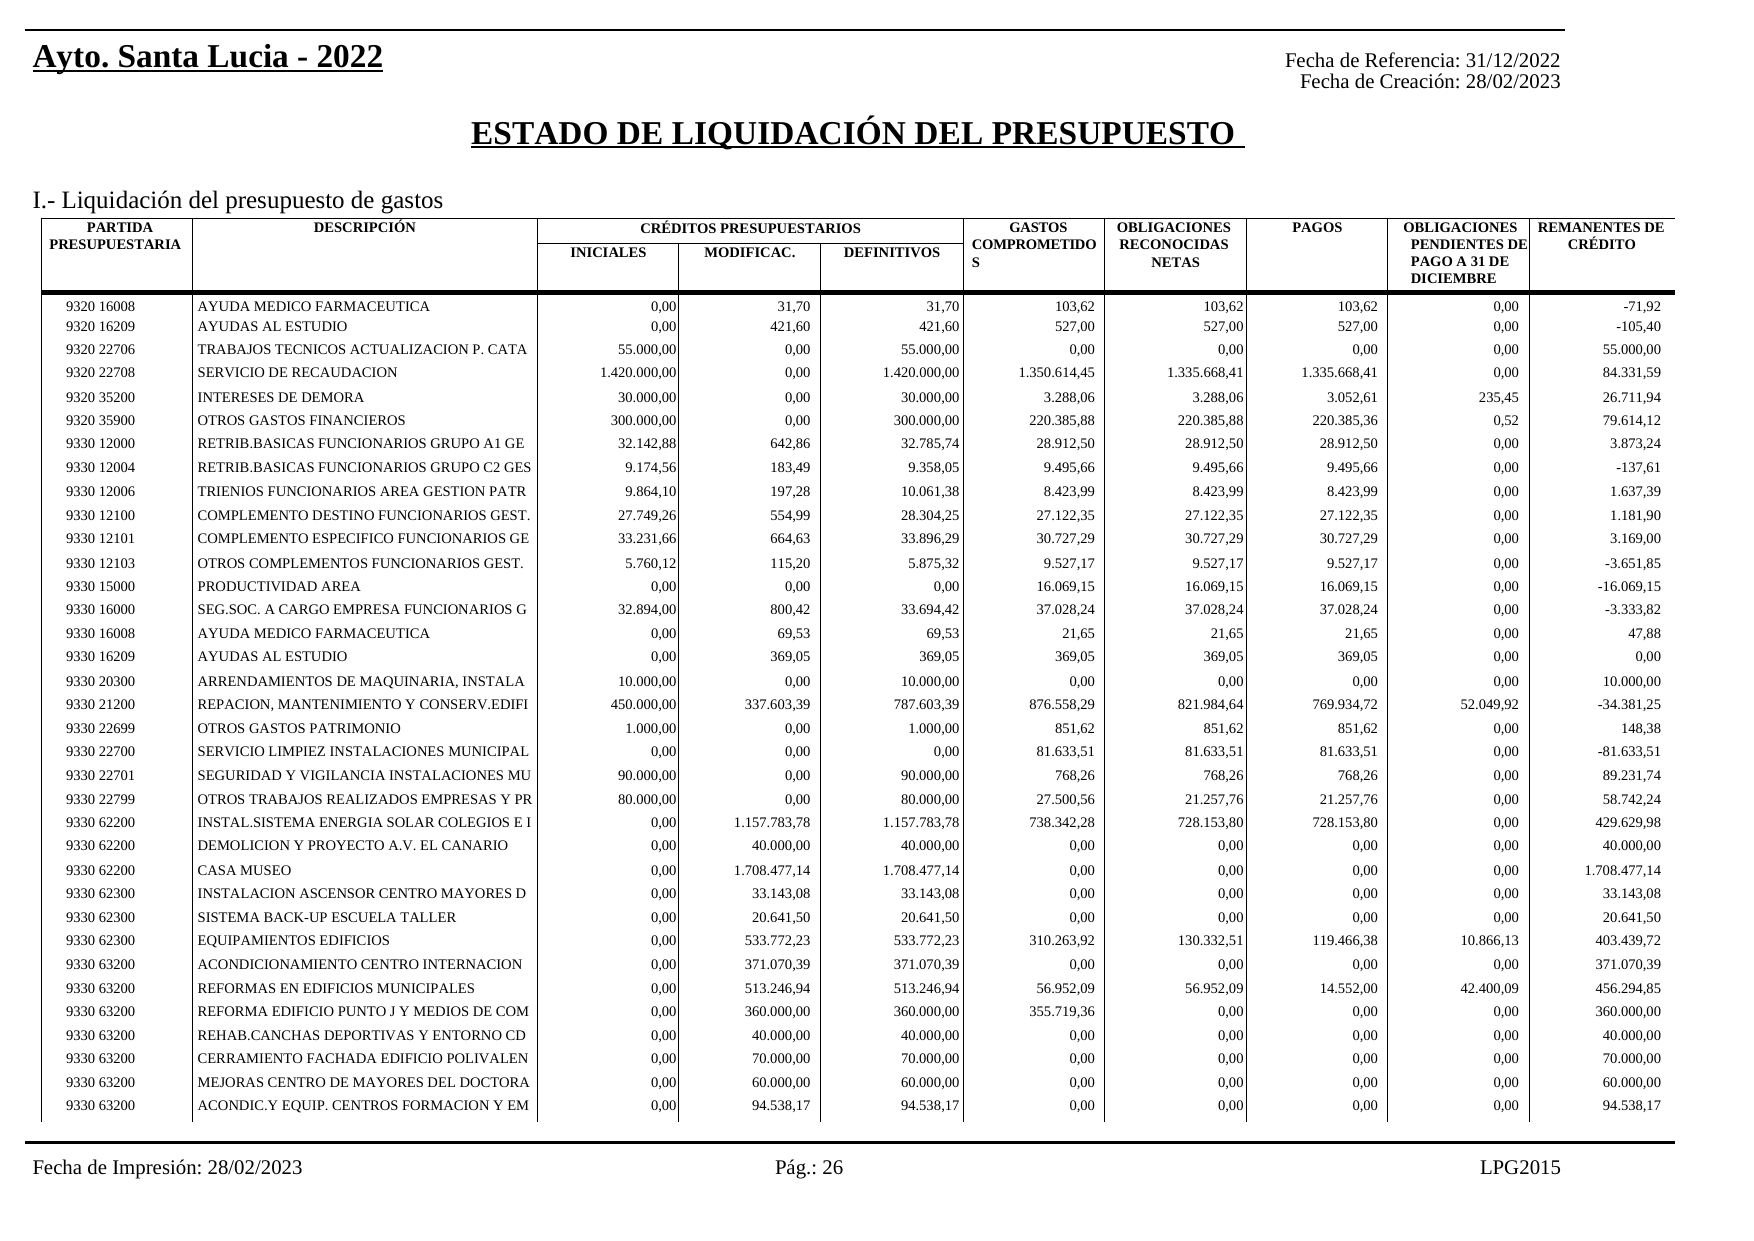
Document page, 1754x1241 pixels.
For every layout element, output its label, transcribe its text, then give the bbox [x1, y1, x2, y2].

table_cell 300.000,00 [821, 409, 963, 432]
table_cell 1.637,39 [1530, 480, 1675, 503]
table_cell 33.231,66 [538, 526, 678, 551]
table_cell SEGURIDAD Y VIGILANCIA INSTALACIONES MU [193, 763, 537, 786]
table_cell 851,62 [1247, 716, 1387, 739]
table_cell -3.333,82 [1530, 598, 1675, 621]
table_cell REFORMA EDIFICIO PUNTO J Y MEDIOS DE COM [193, 1000, 537, 1023]
table_cell 9.495,66 [1105, 456, 1246, 479]
table_cell AYUDAS AL ESTUDIO [193, 314, 537, 337]
table_cell 876.558,29 [964, 692, 1104, 716]
table_cell 9330 63200 [42, 1047, 192, 1071]
table_cell 0,00 [964, 834, 1104, 857]
table_cell 533.772,23 [679, 929, 820, 952]
table_cell PRODUCTIVIDAD AREA [193, 574, 537, 597]
table_cell 8.423,99 [1247, 480, 1387, 503]
table_cell 371.070,39 [679, 953, 820, 976]
table_cell 10.000,00 [821, 669, 963, 692]
table_cell 0,00 [538, 295, 678, 314]
table_header REMANENTES DE CRÉDITO [1530, 219, 1675, 290]
table_cell EQUIPAMIENTOS EDIFICIOS [193, 929, 537, 952]
table_cell 0,00 [679, 786, 820, 811]
table_cell 0,00 [1388, 740, 1529, 763]
table_cell 369,05 [679, 645, 820, 668]
table_cell 371.070,39 [1530, 953, 1675, 976]
table_cell 27.122,35 [1247, 503, 1387, 526]
table_cell 9.495,66 [964, 456, 1104, 479]
table_cell 33.694,42 [821, 598, 963, 621]
table_cell 0,00 [1388, 669, 1529, 692]
table_cell 851,62 [1105, 716, 1246, 739]
table_cell 0,00 [1388, 432, 1529, 456]
table_cell 0,00 [1388, 1094, 1529, 1122]
table_cell 0,00 [964, 881, 1104, 905]
table_cell OTROS GASTOS PATRIMONIO [193, 716, 537, 739]
table_cell 235,45 [1388, 385, 1529, 408]
table_cell DEFINITIVOS [821, 244, 963, 290]
table_cell 33.143,08 [679, 881, 820, 905]
table_cell ACONDICIONAMIENTO CENTRO INTERNACION [193, 953, 537, 976]
table_cell 0,00 [679, 763, 820, 786]
table_cell 9330 63200 [42, 1071, 192, 1094]
table_cell 9330 12101 [42, 526, 192, 551]
table_cell 220.385,88 [964, 409, 1104, 432]
table_cell 642,86 [679, 432, 820, 456]
table_cell INICIALES [538, 244, 678, 290]
table_cell CASA MUSEO [193, 858, 537, 881]
table_cell 70.000,00 [679, 1047, 820, 1071]
table_cell AYUDA MEDICO FARMACEUTICA [193, 621, 537, 645]
table_cell 9320 16209 [42, 314, 192, 337]
table_cell 79.614,12 [1530, 409, 1675, 432]
table_cell -71,92 [1530, 295, 1675, 314]
table_cell COMPLEMENTO DESTINO FUNCIONARIOS GEST. [193, 503, 537, 526]
table_cell 0,00 [1388, 314, 1529, 337]
table_cell 27.749,26 [538, 503, 678, 526]
table_cell 0,00 [1388, 834, 1529, 857]
table_cell SISTEMA BACK-UP ESCUELA TALLER [193, 905, 537, 928]
table_cell 21,65 [1105, 621, 1246, 645]
table_cell 0,00 [679, 669, 820, 692]
table_cell 0,00 [1388, 1000, 1529, 1023]
table_cell 9330 16000 [42, 598, 192, 621]
table_cell 27.122,35 [1105, 503, 1246, 526]
table_cell 90.000,00 [821, 763, 963, 786]
table_cell 728.153,80 [1105, 811, 1246, 834]
table_cell 0,00 [538, 621, 678, 645]
table_cell 42.400,09 [1388, 976, 1529, 999]
table_cell 0,00 [679, 409, 820, 432]
table_cell 0,00 [1247, 1023, 1387, 1047]
table_cell 5.760,12 [538, 551, 678, 574]
table_cell 0,00 [679, 385, 820, 408]
table_cell 33.896,29 [821, 526, 963, 551]
table_cell 0,00 [1388, 480, 1529, 503]
table_cell 0,00 [1388, 905, 1529, 928]
table_cell 37.028,24 [1105, 598, 1246, 621]
table_cell -34.381,25 [1530, 692, 1675, 716]
table_cell 450.000,00 [538, 692, 678, 716]
table_cell 0,00 [1388, 645, 1529, 668]
table_cell 9330 63200 [42, 1094, 192, 1122]
table_cell 9330 15000 [42, 574, 192, 597]
table_cell 851,62 [964, 716, 1104, 739]
table_cell 9320 35900 [42, 409, 192, 432]
table_cell 728.153,80 [1247, 811, 1387, 834]
table_cell 103,62 [1105, 295, 1246, 314]
table_cell 5.875,32 [821, 551, 963, 574]
table_header OBLIGACIONES RECONOCIDAS NETAS [1105, 219, 1246, 290]
table_cell 0,00 [1105, 858, 1246, 881]
table_cell 1.157.783,78 [679, 811, 820, 834]
table_cell TRABAJOS TECNICOS ACTUALIZACION P. CATA [193, 338, 537, 361]
table_cell -137,61 [1530, 456, 1675, 479]
table_cell 0,00 [1388, 1047, 1529, 1071]
table_cell DEMOLICION Y PROYECTO A.V. EL CANARIO [193, 834, 537, 857]
table_cell 58.742,24 [1530, 786, 1675, 811]
table_cell 0,00 [538, 976, 678, 999]
table_cell 1.335.668,41 [1247, 361, 1387, 385]
table_cell 0,00 [538, 929, 678, 952]
table_cell 0,00 [538, 1071, 678, 1094]
table_cell 81.633,51 [1247, 740, 1387, 763]
table_cell 768,26 [1247, 763, 1387, 786]
table_cell 0,00 [1247, 881, 1387, 905]
table_cell 369,05 [1247, 645, 1387, 668]
table_cell 0,00 [1105, 881, 1246, 905]
table_cell 3.288,06 [964, 385, 1104, 408]
table_cell 0,00 [1105, 1071, 1246, 1094]
table_cell 21.257,76 [1105, 786, 1246, 811]
table_cell 0,00 [1105, 1094, 1246, 1122]
table_cell 513.246,94 [821, 976, 963, 999]
table_cell 9.174,56 [538, 456, 678, 479]
table_cell 9330 12100 [42, 503, 192, 526]
table_cell 0,00 [538, 1094, 678, 1122]
table_cell 31,70 [679, 295, 820, 314]
table_cell 0,00 [679, 740, 820, 763]
table_cell MODIFICAC. [679, 244, 820, 290]
table_cell 28.912,50 [1105, 432, 1246, 456]
table_cell 55.000,00 [538, 338, 678, 361]
table_cell 0,00 [1247, 834, 1387, 857]
table_cell 9330 22699 [42, 716, 192, 739]
table_cell 1.335.668,41 [1105, 361, 1246, 385]
table_cell 456.294,85 [1530, 976, 1675, 999]
table_cell 60.000,00 [821, 1071, 963, 1094]
table_cell 40.000,00 [679, 834, 820, 857]
table_cell 369,05 [964, 645, 1104, 668]
table_cell 9330 62200 [42, 834, 192, 857]
table_cell 0,00 [964, 1094, 1104, 1122]
table_cell 70.000,00 [821, 1047, 963, 1071]
table_cell 0,00 [964, 953, 1104, 976]
table_cell 9330 20300 [42, 669, 192, 692]
table_cell 94.538,17 [1530, 1094, 1675, 1122]
table_cell 0,00 [1388, 456, 1529, 479]
table_cell 40.000,00 [1530, 834, 1675, 857]
table_cell 9330 62300 [42, 929, 192, 952]
text ESTADO DE LIQUIDACIÓN DEL PRESUPUESTO [32, 113, 1674, 152]
table_cell 9330 12004 [42, 456, 192, 479]
table_cell 0,00 [1388, 881, 1529, 905]
table_cell 787.603,39 [821, 692, 963, 716]
table_cell 0,00 [538, 858, 678, 881]
table_cell 0,00 [964, 858, 1104, 881]
table_cell 40.000,00 [821, 1023, 963, 1047]
table_cell 355.719,36 [964, 1000, 1104, 1023]
table_cell 403.439,72 [1530, 929, 1675, 952]
table_cell 0,00 [821, 740, 963, 763]
table_cell 37.028,24 [964, 598, 1104, 621]
table_cell 1.708.477,14 [821, 858, 963, 881]
table_cell 0,00 [1388, 953, 1529, 976]
table_header CRÉDITOS PRESUPUESTARIOS [538, 219, 963, 242]
table_cell -81.633,51 [1530, 740, 1675, 763]
table_cell 0,00 [1105, 1023, 1246, 1047]
table_cell 52.049,92 [1388, 692, 1529, 716]
table_cell 1.708.477,14 [1530, 858, 1675, 881]
table_cell 0,00 [538, 834, 678, 857]
table_cell 0,00 [1247, 1000, 1387, 1023]
table_cell 0,00 [1247, 953, 1387, 976]
table_cell 183,49 [679, 456, 820, 479]
text Ayto. Santa Lucia - 2022 Fecha de Referencia: 31/12/2022 [32, 39, 1674, 75]
table_cell 738.342,28 [964, 811, 1104, 834]
table_cell 55.000,00 [821, 338, 963, 361]
table_cell 69,53 [679, 621, 820, 645]
table_cell 421,60 [679, 314, 820, 337]
table_cell 16.069,15 [1247, 574, 1387, 597]
table_cell 148,38 [1530, 716, 1675, 739]
table_cell 0,00 [964, 905, 1104, 928]
table_cell 21,65 [1247, 621, 1387, 645]
table_cell 0,00 [1388, 574, 1529, 597]
table_cell 0,00 [538, 881, 678, 905]
table_cell 1.000,00 [538, 716, 678, 739]
table_cell 9330 16209 [42, 645, 192, 668]
table_cell 8.423,99 [964, 480, 1104, 503]
table_cell RETRIB.BASICAS FUNCIONARIOS GRUPO C2 GES [193, 456, 537, 479]
table_cell 664,63 [679, 526, 820, 551]
table_cell 513.246,94 [679, 976, 820, 999]
table_cell 81.633,51 [964, 740, 1104, 763]
table_cell AYUDA MEDICO FARMACEUTICA [193, 295, 537, 314]
table_cell 3.873,24 [1530, 432, 1675, 456]
table_cell 9330 63200 [42, 1023, 192, 1047]
table_cell 119.466,38 [1247, 929, 1387, 952]
table_cell 0,00 [1247, 905, 1387, 928]
table_cell 56.952,09 [964, 976, 1104, 999]
table_cell 130.332,51 [1105, 929, 1246, 952]
table_cell 16.069,15 [1105, 574, 1246, 597]
table_cell 9330 12000 [42, 432, 192, 456]
table_cell 1.350.614,45 [964, 361, 1104, 385]
table_cell 371.070,39 [821, 953, 963, 976]
table_cell 9330 62200 [42, 858, 192, 881]
table_cell 27.500,56 [964, 786, 1104, 811]
table_cell 0,00 [1105, 905, 1246, 928]
table_cell 9330 12103 [42, 551, 192, 574]
table_cell 0,00 [538, 1000, 678, 1023]
table_cell 9.864,10 [538, 480, 678, 503]
table_cell 1.181,90 [1530, 503, 1675, 526]
table_cell 0,00 [538, 905, 678, 928]
table_cell 0,00 [1388, 811, 1529, 834]
table_cell 80.000,00 [821, 786, 963, 811]
table_cell 0,00 [538, 811, 678, 834]
table_cell 0,00 [1388, 1023, 1529, 1047]
table_cell 115,20 [679, 551, 820, 574]
table_cell 0,00 [679, 361, 820, 385]
table_cell 14.552,00 [1247, 976, 1387, 999]
table_cell RETRIB.BASICAS FUNCIONARIOS GRUPO A1 GE [193, 432, 537, 456]
table_cell 0,00 [1388, 295, 1529, 314]
table_cell 33.143,08 [1530, 881, 1675, 905]
table_cell 9330 62300 [42, 881, 192, 905]
table_cell 103,62 [964, 295, 1104, 314]
table_cell TRIENIOS FUNCIONARIOS AREA GESTION PATR [193, 480, 537, 503]
table_cell 197,28 [679, 480, 820, 503]
table_cell 0,00 [1388, 858, 1529, 881]
table_cell AYUDAS AL ESTUDIO [193, 645, 537, 668]
table_cell 0,00 [964, 669, 1104, 692]
table_cell 56.952,09 [1105, 976, 1246, 999]
table_cell 84.331,59 [1530, 361, 1675, 385]
table_cell 369,05 [821, 645, 963, 668]
table_cell 0,00 [1388, 361, 1529, 385]
table_cell 55.000,00 [1530, 338, 1675, 361]
table_cell 0,00 [1105, 953, 1246, 976]
table_cell 0,00 [1247, 669, 1387, 692]
table_cell 0,00 [538, 953, 678, 976]
table_cell 27.122,35 [964, 503, 1104, 526]
table_cell 9.358,05 [821, 456, 963, 479]
table_cell 31,70 [821, 295, 963, 314]
table_cell 220.385,36 [1247, 409, 1387, 432]
table_cell 9330 22799 [42, 786, 192, 811]
table_cell 40.000,00 [821, 834, 963, 857]
table_cell COMPLEMENTO ESPECIFICO FUNCIONARIOS GE [193, 526, 537, 551]
table_cell 30.727,29 [964, 526, 1104, 551]
table_cell ACONDIC.Y EQUIP. CENTROS FORMACION Y EM [193, 1094, 537, 1122]
table_cell 9330 63200 [42, 953, 192, 976]
table_cell 0,00 [1388, 621, 1529, 645]
table_header DESCRIPCIÓN [193, 219, 537, 290]
table_cell 9320 35200 [42, 385, 192, 408]
table_cell 16.069,15 [964, 574, 1104, 597]
table_cell 769.934,72 [1247, 692, 1387, 716]
table_cell 554,99 [679, 503, 820, 526]
table_cell 21,65 [964, 621, 1104, 645]
table_cell CERRAMIENTO FACHADA EDIFICIO POLIVALEN [193, 1047, 537, 1071]
table_cell 0,00 [1105, 338, 1246, 361]
table_cell REFORMAS EN EDIFICIOS MUNICIPALES [193, 976, 537, 999]
table_cell 28.304,25 [821, 503, 963, 526]
table_cell 0,00 [1388, 526, 1529, 551]
table_cell 369,05 [1105, 645, 1246, 668]
table_cell 9330 21200 [42, 692, 192, 716]
table_header GASTOS COMPROMETIDOS [964, 219, 1104, 290]
table_cell 1.420.000,00 [821, 361, 963, 385]
table_cell 768,26 [964, 763, 1104, 786]
table_cell 32.785,74 [821, 432, 963, 456]
table_cell 1.708.477,14 [679, 858, 820, 881]
table_cell OTROS COMPLEMENTOS FUNCIONARIOS GEST. [193, 551, 537, 574]
table_cell 8.423,99 [1105, 480, 1246, 503]
table_cell 0,00 [964, 338, 1104, 361]
table_cell 0,00 [1247, 1047, 1387, 1071]
table_cell 0,00 [1388, 551, 1529, 574]
table_cell 30.727,29 [1247, 526, 1387, 551]
table_cell 1.420.000,00 [538, 361, 678, 385]
table_cell 0,00 [538, 314, 678, 337]
table_header OBLIGACIONES PENDIENTES DE PAGO A 31 DE DICIEMBRE [1388, 219, 1529, 290]
table_cell 10.866,13 [1388, 929, 1529, 952]
table_cell 9330 63200 [42, 1000, 192, 1023]
table_cell 800,42 [679, 598, 820, 621]
table_cell 0,52 [1388, 409, 1529, 432]
table_cell 9330 16008 [42, 621, 192, 645]
table_cell 37.028,24 [1247, 598, 1387, 621]
table_cell REPACION, MANTENIMIENTO Y CONSERV.EDIFI [193, 692, 537, 716]
table_cell 80.000,00 [538, 786, 678, 811]
table_cell 0,00 [1388, 598, 1529, 621]
table_cell 90.000,00 [538, 763, 678, 786]
table_cell 30.000,00 [821, 385, 963, 408]
table_cell 0,00 [679, 716, 820, 739]
table_cell 0,00 [964, 1023, 1104, 1047]
table_cell 94.538,17 [679, 1094, 820, 1122]
table_cell 0,00 [1388, 763, 1529, 786]
text Fecha de Creación: 28/02/2023 [1300, 75, 1674, 91]
table_cell 0,00 [964, 1047, 1104, 1071]
table_cell SERVICIO LIMPIEZ INSTALACIONES MUNICIPAL [193, 740, 537, 763]
table_cell 9330 62200 [42, 811, 192, 834]
table_cell 69,53 [821, 621, 963, 645]
table_cell -16.069,15 [1530, 574, 1675, 597]
table_cell 527,00 [964, 314, 1104, 337]
table_cell 32.142,88 [538, 432, 678, 456]
table_cell 47,88 [1530, 621, 1675, 645]
table_cell 9320 22706 [42, 338, 192, 361]
table_cell 9320 16008 [42, 295, 192, 314]
table_cell MEJORAS CENTRO DE MAYORES DEL DOCTORA [193, 1071, 537, 1094]
table_cell 0,00 [1388, 716, 1529, 739]
table_cell 89.231,74 [1530, 763, 1675, 786]
table_cell 60.000,00 [679, 1071, 820, 1094]
table_cell 20.641,50 [679, 905, 820, 928]
table_cell 300.000,00 [538, 409, 678, 432]
table_cell OTROS TRABAJOS REALIZADOS EMPRESAS Y PR [193, 786, 537, 811]
table_cell 0,00 [1388, 503, 1529, 526]
table_cell 9.527,17 [1247, 551, 1387, 574]
table_cell 0,00 [1247, 1071, 1387, 1094]
table_cell 28.912,50 [964, 432, 1104, 456]
table_cell ARRENDAMIENTOS DE MAQUINARIA, INSTALA [193, 669, 537, 692]
table_cell INSTAL.SISTEMA ENERGIA SOLAR COLEGIOS E I [193, 811, 537, 834]
table_cell 0,00 [538, 574, 678, 597]
table_cell 0,00 [1105, 669, 1246, 692]
table_cell 28.912,50 [1247, 432, 1387, 456]
table_cell 0,00 [679, 338, 820, 361]
table_cell 81.633,51 [1105, 740, 1246, 763]
table_header PAGOS [1247, 219, 1387, 290]
table_cell 0,00 [1105, 1047, 1246, 1071]
table_cell 40.000,00 [679, 1023, 820, 1047]
table_cell 1.000,00 [821, 716, 963, 739]
table_cell 0,00 [538, 1023, 678, 1047]
table_cell 30.000,00 [538, 385, 678, 408]
table_cell INTERESES DE DEMORA [193, 385, 537, 408]
table_cell 40.000,00 [1530, 1023, 1675, 1047]
table_cell 360.000,00 [679, 1000, 820, 1023]
table_cell 310.263,92 [964, 929, 1104, 952]
table_cell 9.527,17 [1105, 551, 1246, 574]
table_cell REHAB.CANCHAS DEPORTIVAS Y ENTORNO CD [193, 1023, 537, 1047]
table_cell 60.000,00 [1530, 1071, 1675, 1094]
table_cell 3.169,00 [1530, 526, 1675, 551]
table_cell 9.495,66 [1247, 456, 1387, 479]
table_cell -3.651,85 [1530, 551, 1675, 574]
table_cell 10.061,38 [821, 480, 963, 503]
table_cell 9330 22701 [42, 763, 192, 786]
table_cell 0,00 [538, 645, 678, 668]
table_cell 32.894,00 [538, 598, 678, 621]
table_cell 0,00 [1247, 338, 1387, 361]
table_cell 0,00 [1388, 1071, 1529, 1094]
table_cell INSTALACION ASCENSOR CENTRO MAYORES D [193, 881, 537, 905]
table_cell SEG.SOC. A CARGO EMPRESA FUNCIONARIOS G [193, 598, 537, 621]
table_header PARTIDA PRESUPUESTARIA [42, 219, 192, 290]
table_cell 360.000,00 [1530, 1000, 1675, 1023]
text Fecha de Impresión: 28/02/2023 Pág.: 26 LPG2015 [32, 1156, 1674, 1179]
table_cell 527,00 [1105, 314, 1246, 337]
table_cell 30.727,29 [1105, 526, 1246, 551]
table_cell 429.629,98 [1530, 811, 1675, 834]
table_cell 768,26 [1105, 763, 1246, 786]
table_cell SERVICIO DE RECAUDACION [193, 361, 537, 385]
table_cell 337.603,39 [679, 692, 820, 716]
table_cell 3.288,06 [1105, 385, 1246, 408]
table_cell 10.000,00 [1530, 669, 1675, 692]
table_cell 0,00 [1105, 834, 1246, 857]
table_cell 1.157.783,78 [821, 811, 963, 834]
table_cell 0,00 [1247, 1094, 1387, 1122]
table_cell 0,00 [821, 574, 963, 597]
table_cell 0,00 [679, 574, 820, 597]
table_cell 220.385,88 [1105, 409, 1246, 432]
table_cell 0,00 [1105, 1000, 1246, 1023]
table_cell 0,00 [1388, 338, 1529, 361]
table_cell 0,00 [538, 1047, 678, 1071]
table_cell 94.538,17 [821, 1094, 963, 1122]
text I.- Liquidación del presupuesto de gastos [32, 187, 1674, 214]
table_cell 360.000,00 [821, 1000, 963, 1023]
table_cell 33.143,08 [821, 881, 963, 905]
table_cell 3.052,61 [1247, 385, 1387, 408]
table_cell 0,00 [1247, 858, 1387, 881]
table_cell 533.772,23 [821, 929, 963, 952]
table_cell 0,00 [1530, 645, 1675, 668]
table_cell 0,00 [964, 1071, 1104, 1094]
table_cell 421,60 [821, 314, 963, 337]
table_cell 9330 22700 [42, 740, 192, 763]
table_cell 20.641,50 [1530, 905, 1675, 928]
table_cell 70.000,00 [1530, 1047, 1675, 1071]
table_cell 26.711,94 [1530, 385, 1675, 408]
table_cell 9.527,17 [964, 551, 1104, 574]
table_cell 0,00 [538, 740, 678, 763]
table_cell 9330 63200 [42, 976, 192, 999]
table_cell 20.641,50 [821, 905, 963, 928]
table_cell 9330 62300 [42, 905, 192, 928]
table_cell 10.000,00 [538, 669, 678, 692]
table_cell OTROS GASTOS FINANCIEROS [193, 409, 537, 432]
table_cell 9330 12006 [42, 480, 192, 503]
table_cell -105,40 [1530, 314, 1675, 337]
table_cell 103,62 [1247, 295, 1387, 314]
table_cell 9320 22708 [42, 361, 192, 385]
table_cell 821.984,64 [1105, 692, 1246, 716]
table_cell 21.257,76 [1247, 786, 1387, 811]
table_cell 0,00 [1388, 786, 1529, 811]
table_cell 527,00 [1247, 314, 1387, 337]
